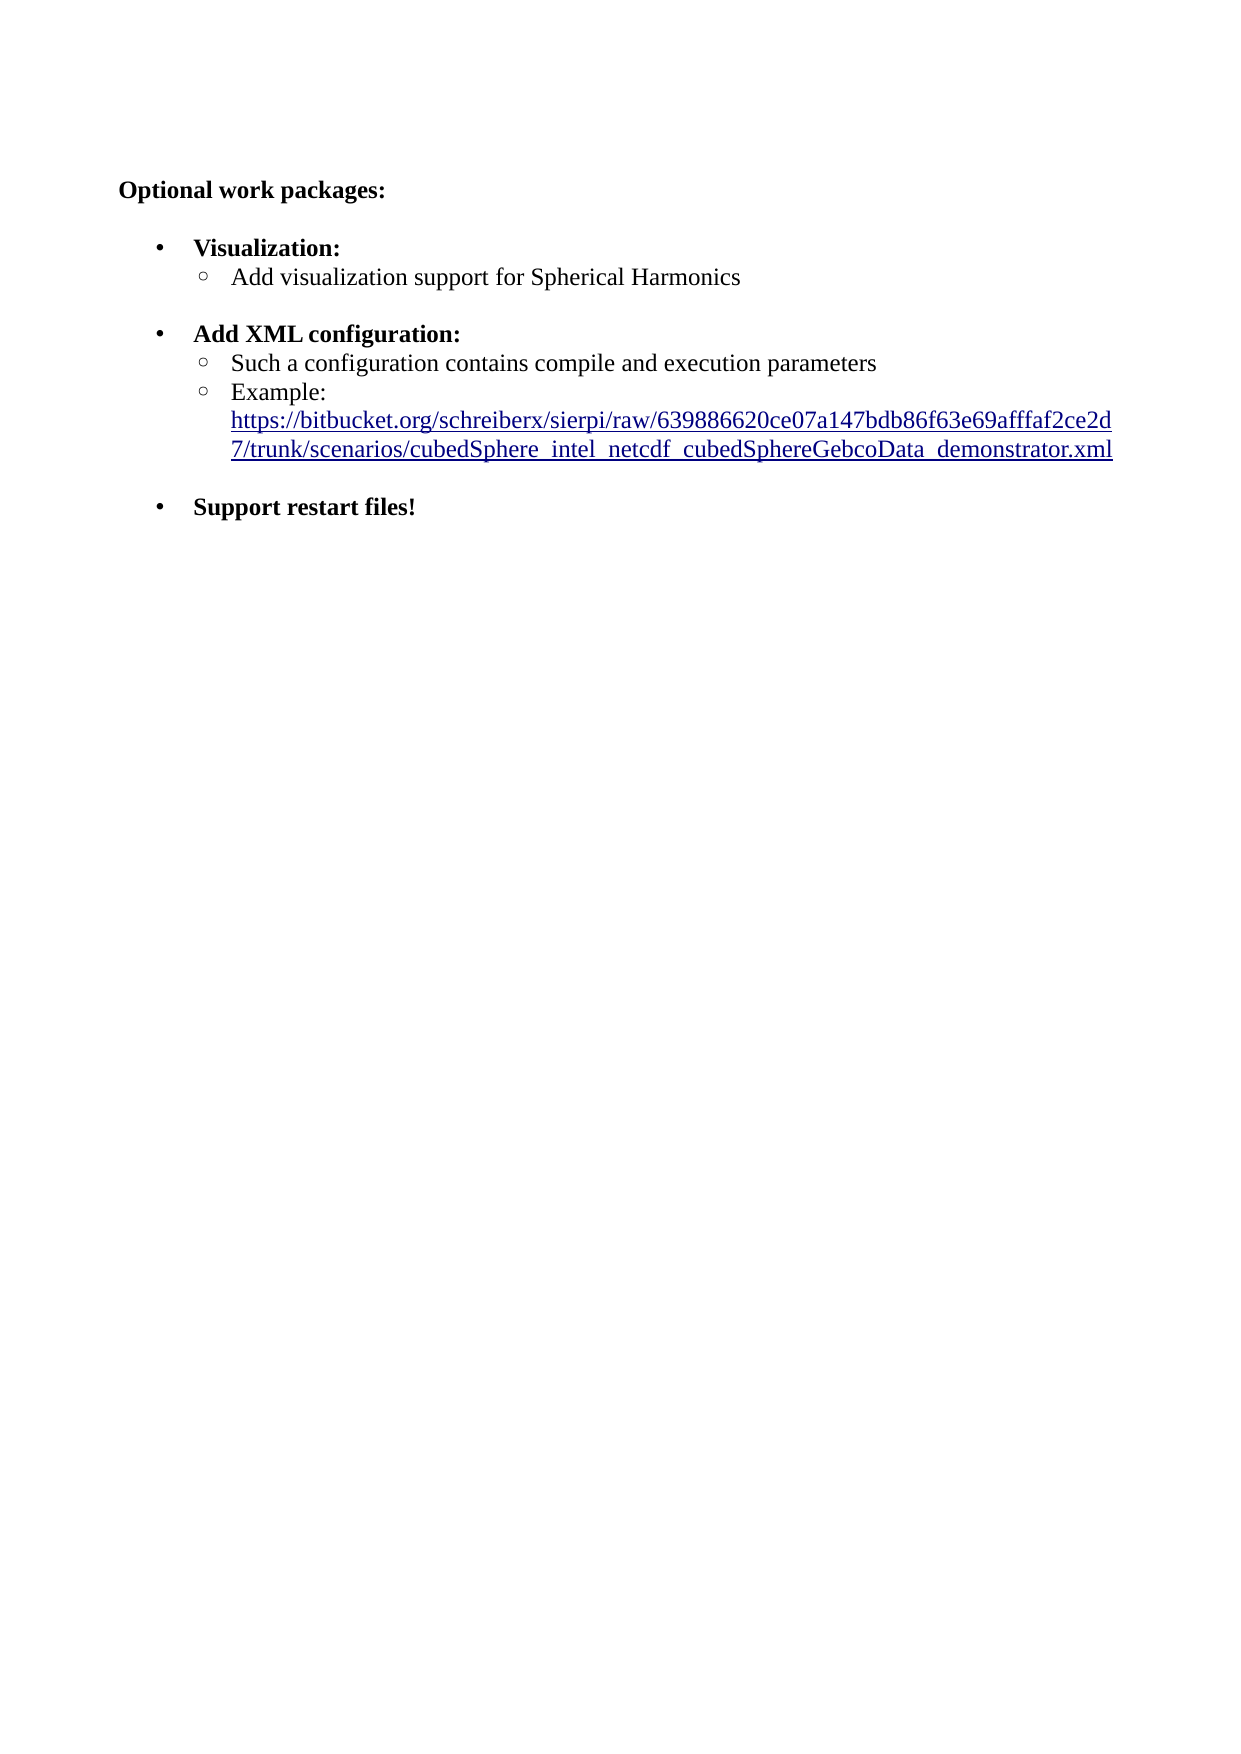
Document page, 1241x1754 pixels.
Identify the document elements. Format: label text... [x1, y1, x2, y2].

list Add XML configuration: [156, 319, 1122, 348]
text Optional work packages: [118, 176, 1122, 204]
list Visualization: [156, 233, 1122, 262]
list Example: https://bitbucket.org/schreiberx/sierpi/raw/639886620ce07a147bdb86f63e69afffaf2ce2d7/trunk/scenarios/cubedSphere_intel_netcdf_cubedSphereGebcoData_demonstrator.xml [193, 377, 1122, 463]
list Add visualization support for Spherical Harmonics [193, 262, 1122, 291]
list Support restart files! [156, 492, 1122, 521]
list Such a configuration contains compile and execution parameters [193, 348, 1122, 377]
